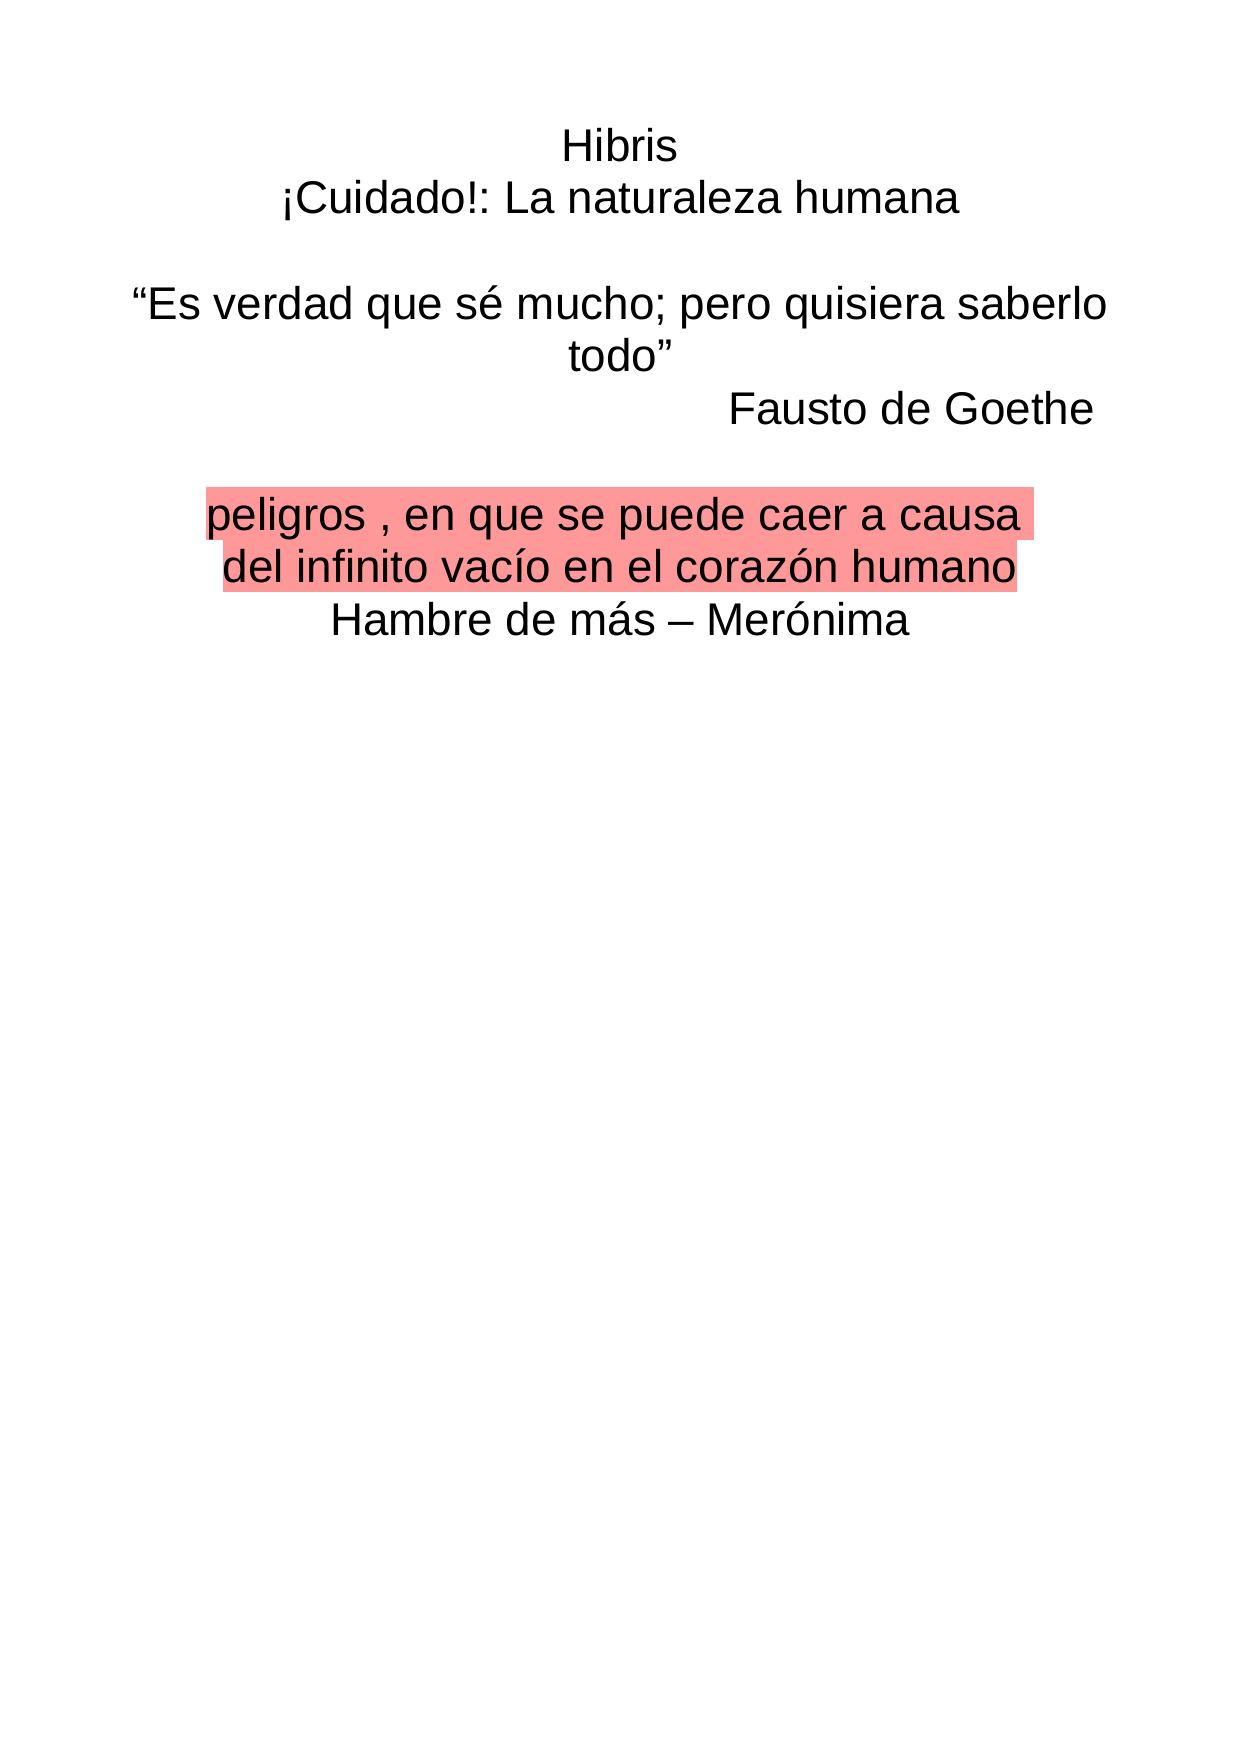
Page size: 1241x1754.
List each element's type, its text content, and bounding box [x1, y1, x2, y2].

text ¡Cuidado!: La naturaleza humana [118, 171, 1122, 223]
text peligros , en que se puede caer a causa [118, 487, 1122, 540]
text del infinito vacío en el corazón humano [118, 540, 1122, 592]
text “Es verdad que sé mucho; pero quisiera saberlo todo” [118, 276, 1122, 382]
text Hambre de más – Merónima [118, 592, 1122, 645]
text Fausto de Goethe [118, 382, 1122, 434]
text Hibris [118, 118, 1122, 171]
